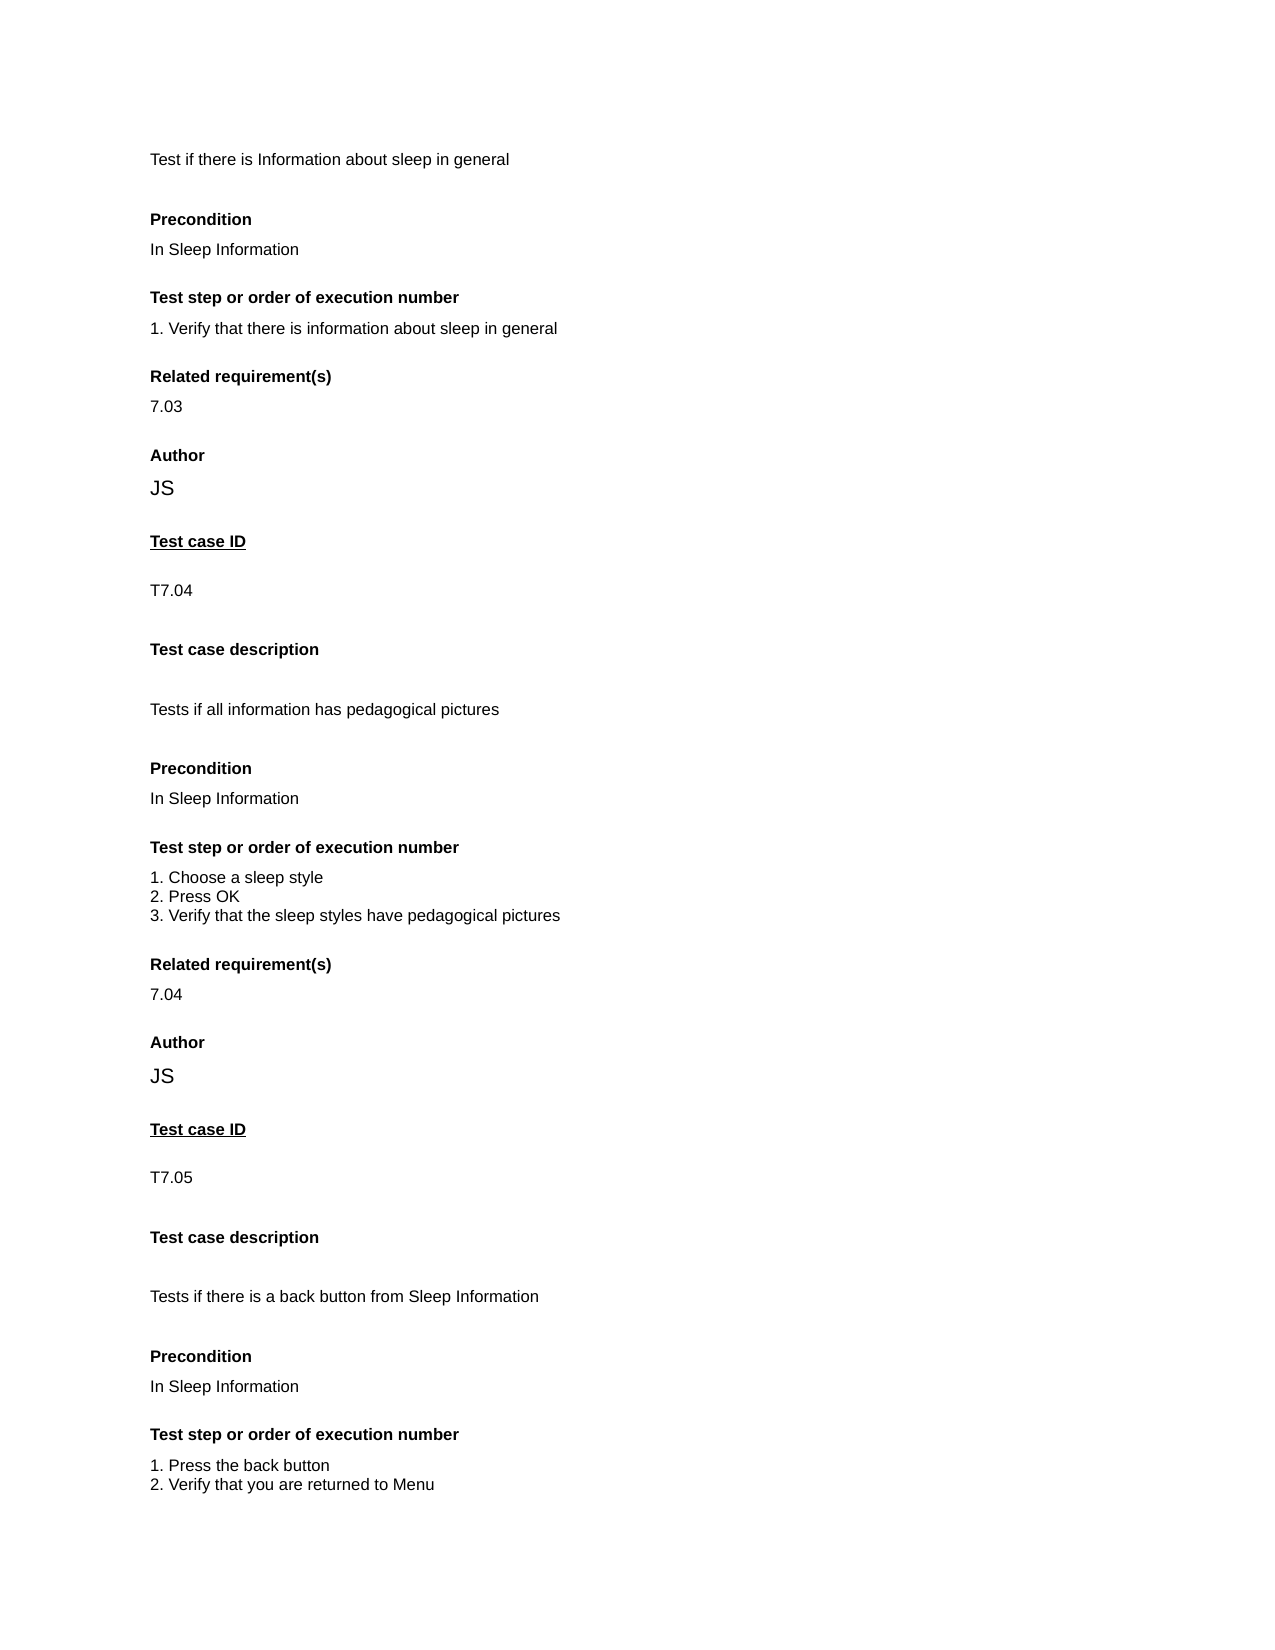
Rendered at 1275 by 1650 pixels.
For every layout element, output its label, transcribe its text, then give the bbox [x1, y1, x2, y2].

text 7.04 [150, 985, 1125, 1004]
subtitle T7.04 [150, 580, 1125, 599]
text In Sleep Information [150, 240, 1125, 259]
text In Sleep Information [150, 789, 1125, 808]
text 1. Press the back button 2. Verify that you are returned to Menu [150, 1456, 1125, 1494]
subtitle Tests if all information has pedagogical pictures [150, 699, 1125, 718]
subtitle Tests if there is a back button from Sleep Information [150, 1287, 1125, 1306]
subtitle Author [150, 1033, 1125, 1052]
subtitle Test step or order of execution number [150, 288, 1125, 307]
subtitle Precondition [150, 759, 1125, 778]
subtitle Precondition [150, 1347, 1125, 1366]
subtitle Author [150, 445, 1125, 464]
subtitle Test case description [150, 640, 1125, 659]
subtitle Test case description [150, 1228, 1125, 1247]
text JS Test case ID [150, 476, 1125, 551]
subtitle Test step or order of execution number [150, 837, 1125, 857]
text In Sleep Information [150, 1377, 1125, 1396]
subtitle Related requirement(s) [150, 367, 1125, 386]
subtitle Test if there is Information about sleep in general [150, 150, 1125, 169]
text 7.03 [150, 397, 1125, 416]
text JS Test case ID [150, 1063, 1125, 1139]
text 1. Verify that there is information about sleep in general [150, 318, 1125, 338]
subtitle T7.05 [150, 1168, 1125, 1187]
subtitle Precondition [150, 209, 1125, 229]
subtitle Test step or order of execution number [150, 1425, 1125, 1444]
subtitle Related requirement(s) [150, 954, 1125, 974]
text 1. Choose a sleep style 2. Press OK 3. Verify that the sleep styles have pedagogical pictures [150, 868, 1125, 925]
